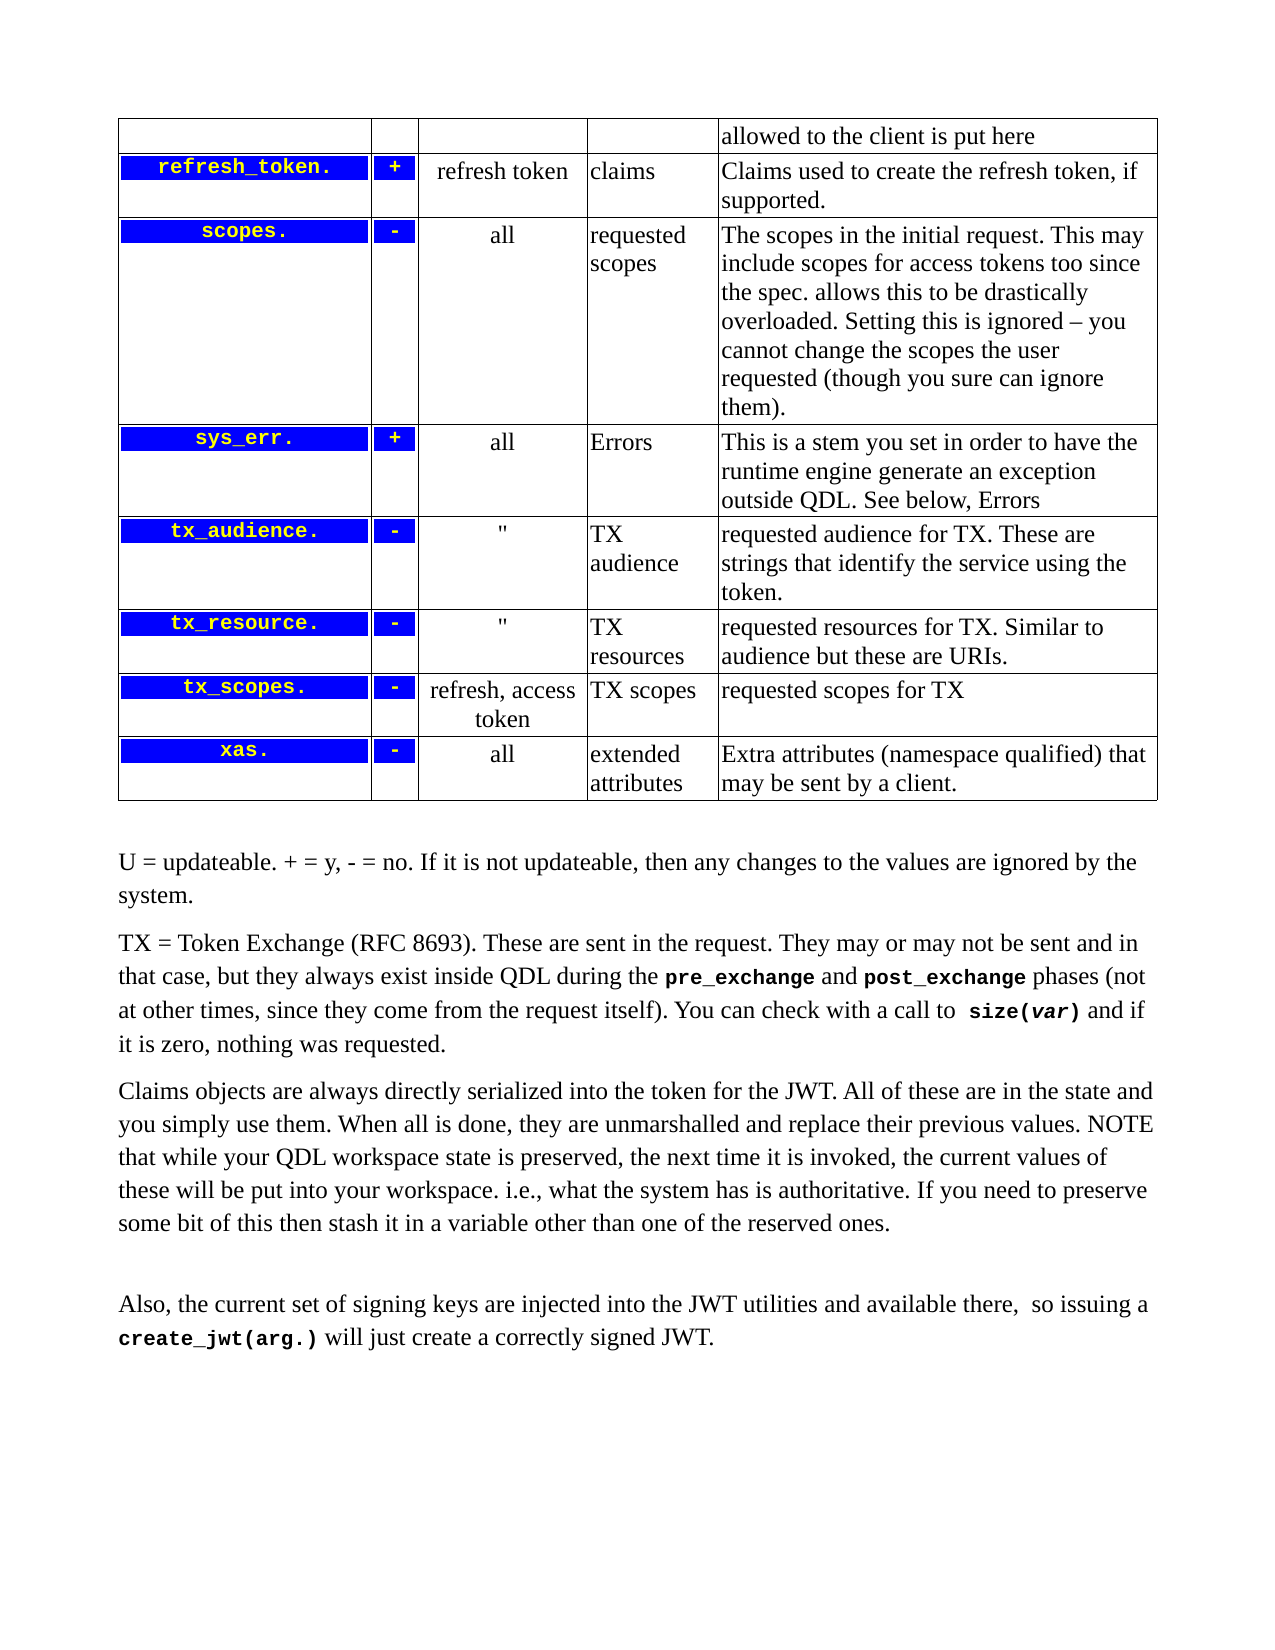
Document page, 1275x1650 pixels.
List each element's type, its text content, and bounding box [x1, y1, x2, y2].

table_cell " [419, 610, 587, 672]
text Claims objects are always directly serialized into the token for the JWT. All of these are in the state and you simply use them. When all is done, they are unmarshalled and replace their previous values. NOTE that while your QDL workspace state is preserved, the next time it is invoked, the current values of these will be put into your workspace. i.e., what the system has is authoritative. If you need to preserve some bit of this then stash it in a variable other than one of the reserved ones. [118, 1076, 1157, 1270]
table_cell This is a stem you set in order to have the runtime engine generate an exception outside QDL. See below, Errors [719, 425, 1157, 516]
table_cell requested resources for TX. Similar to audience but these are URIs. [719, 610, 1157, 672]
table_cell refresh token [419, 154, 587, 217]
table_cell The scopes in the initial request. This may include scopes for access tokens too since the spec. allows this to be drastically overloaded. Setting this is ignored – you cannot change the scopes the user requested (though you sure can ignore them). [719, 218, 1157, 424]
table_cell tx_resource. [119, 610, 371, 672]
table_cell [588, 119, 718, 153]
table_cell tx_audience. [119, 517, 371, 609]
table_cell Claims used to create the refresh token, if supported. [719, 154, 1157, 217]
table_cell - [372, 119, 418, 153]
table_cell [419, 119, 587, 153]
table_cell requested audience for TX. These are strings that identify the service using the token. [719, 517, 1157, 609]
table_cell refresh_token. [119, 154, 371, 217]
text TX = Token Exchange (RFC 8693). These are sent in the request. They may or may not be sent and in that case, but they always exist inside QDL during the pre_exchange and post_exchange phases (not at other times, since they come from the request itself). You can check with a call to size(var) and if it is zero, nothing was requested. [118, 928, 1157, 1058]
table_cell allowed to the client is put here [719, 119, 1157, 153]
table_cell xas. [119, 737, 371, 800]
table_cell scopes. [119, 218, 371, 424]
table_cell - [372, 517, 418, 609]
table_cell all [419, 425, 587, 516]
table_cell + [372, 154, 418, 217]
table_cell requested scopes for TX [719, 674, 1157, 736]
table_cell - [372, 610, 418, 672]
text U = updateable. + = y, - = no. If it is not updateable, then any changes to the values are ignored by the system. [118, 847, 1157, 909]
table_cell tx_scopes. [119, 674, 371, 736]
table_cell extended attributes [588, 737, 718, 800]
table_cell all [419, 737, 587, 800]
table_cell all [419, 218, 587, 424]
table_cell [119, 119, 371, 153]
table_cell - [372, 218, 418, 424]
table_cell claims [588, 154, 718, 217]
table_cell TX audience [588, 517, 718, 609]
table_cell + [372, 425, 418, 516]
table_cell TX resources [588, 610, 718, 672]
table_cell " [419, 517, 587, 609]
table_cell requested scopes [588, 218, 718, 424]
table_cell - [372, 674, 418, 736]
table_cell Errors [588, 425, 718, 516]
table_cell refresh, access token [419, 674, 587, 736]
table_cell - [372, 737, 418, 800]
text Also, the current set of signing keys are injected into the JWT utilities and available there, so issuing a create_jwt(arg.) will just create a correctly signed JWT. [118, 1289, 1157, 1352]
table_cell TX scopes [588, 674, 718, 736]
table_cell Extra attributes (namespace qualified) that may be sent by a client. [719, 737, 1157, 800]
table_cell sys_err. [119, 425, 371, 516]
